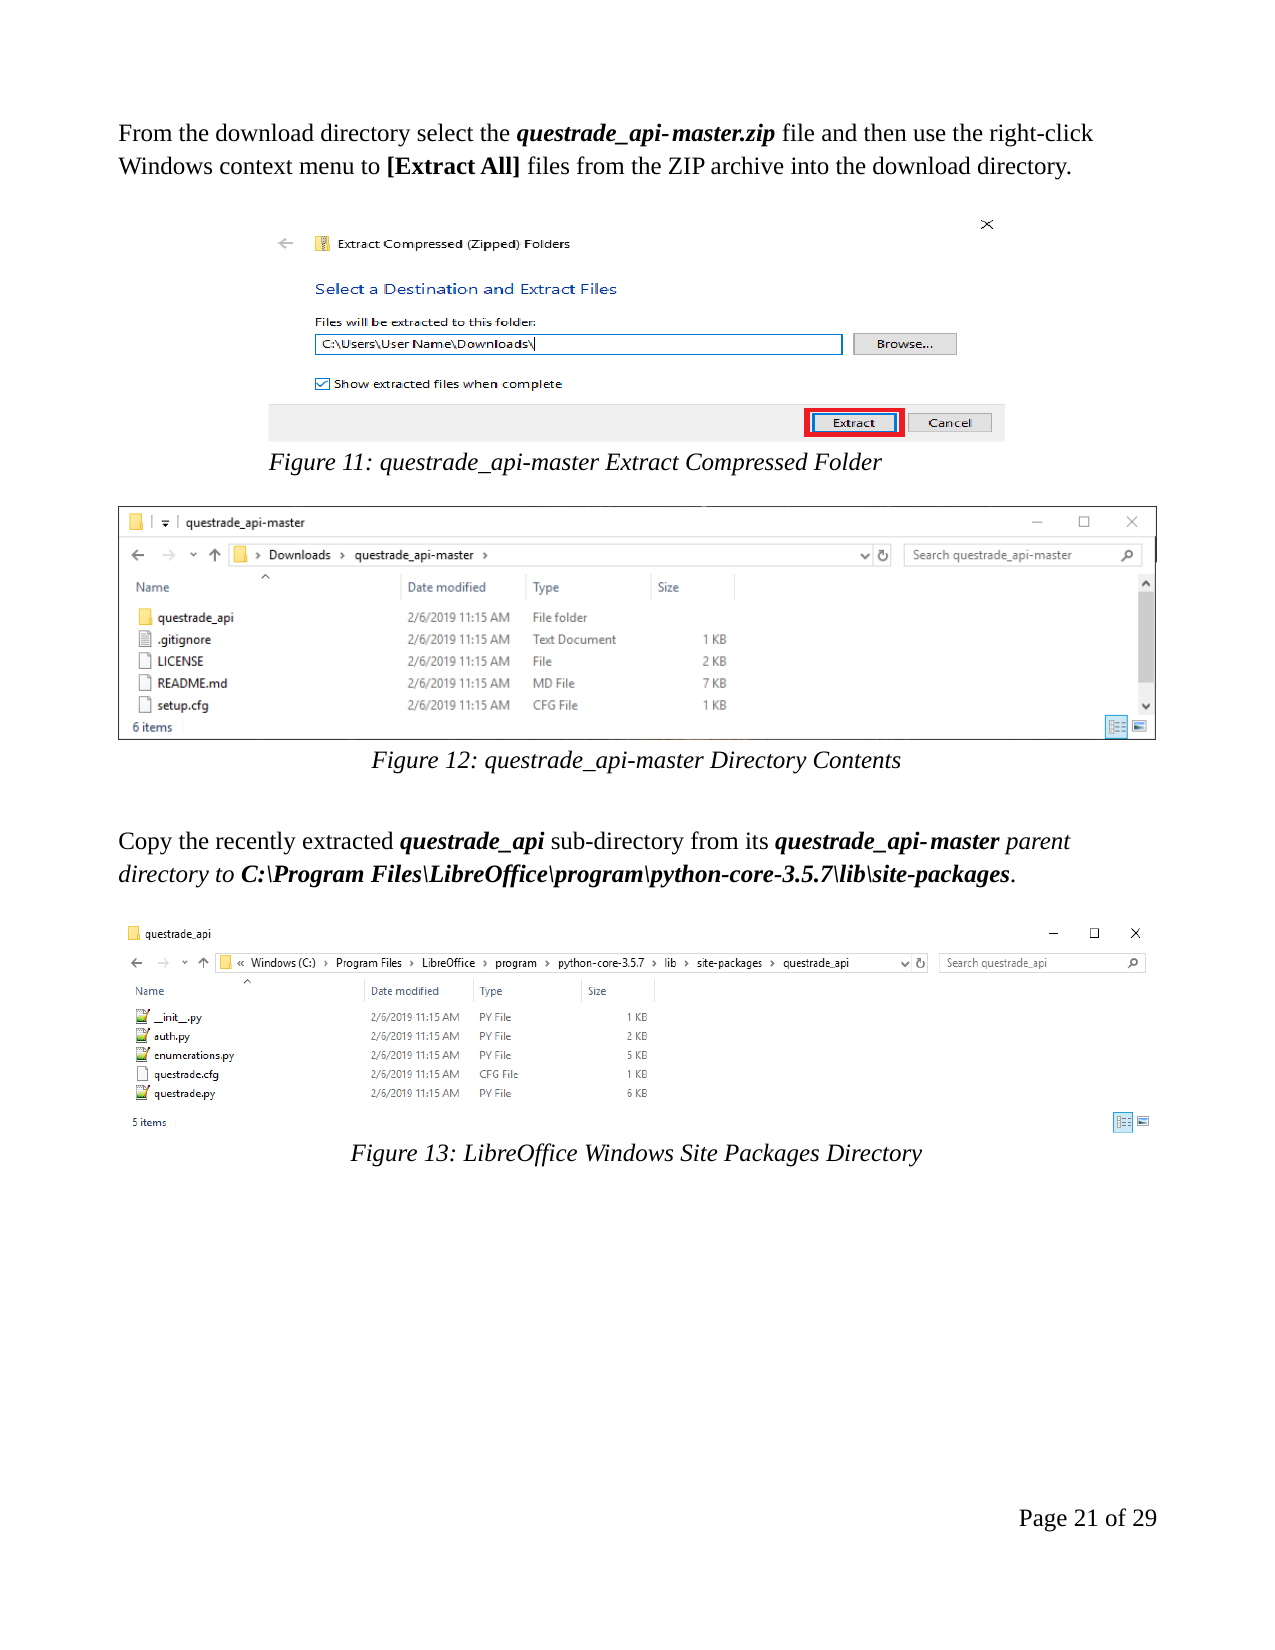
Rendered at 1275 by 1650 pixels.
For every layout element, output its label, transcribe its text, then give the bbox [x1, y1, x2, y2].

text Figure 13: LibreOffice Windows Site Packages Directory [118, 1133, 1157, 1167]
text Figure 12: questrade_api-master Directory Contents [118, 740, 1157, 774]
text Copy the recently extracted questrade_api sub-directory from its questrade_api‑master parent directory to C:\Program Files\LibreOffice\program\python-core-3.5.7\lib\site-packages. [118, 826, 1157, 888]
picture [118, 919, 1157, 1133]
text From the download directory select the questrade_api‑master.zip file and then use the right-click Windows context menu to [Extract All] files from the ZIP archive into the download directory. [118, 118, 1157, 180]
text Figure 11: questrade_api-master Extract Compressed Folder [268, 442, 1007, 475]
picture [268, 211, 1007, 442]
picture [118, 506, 1157, 740]
